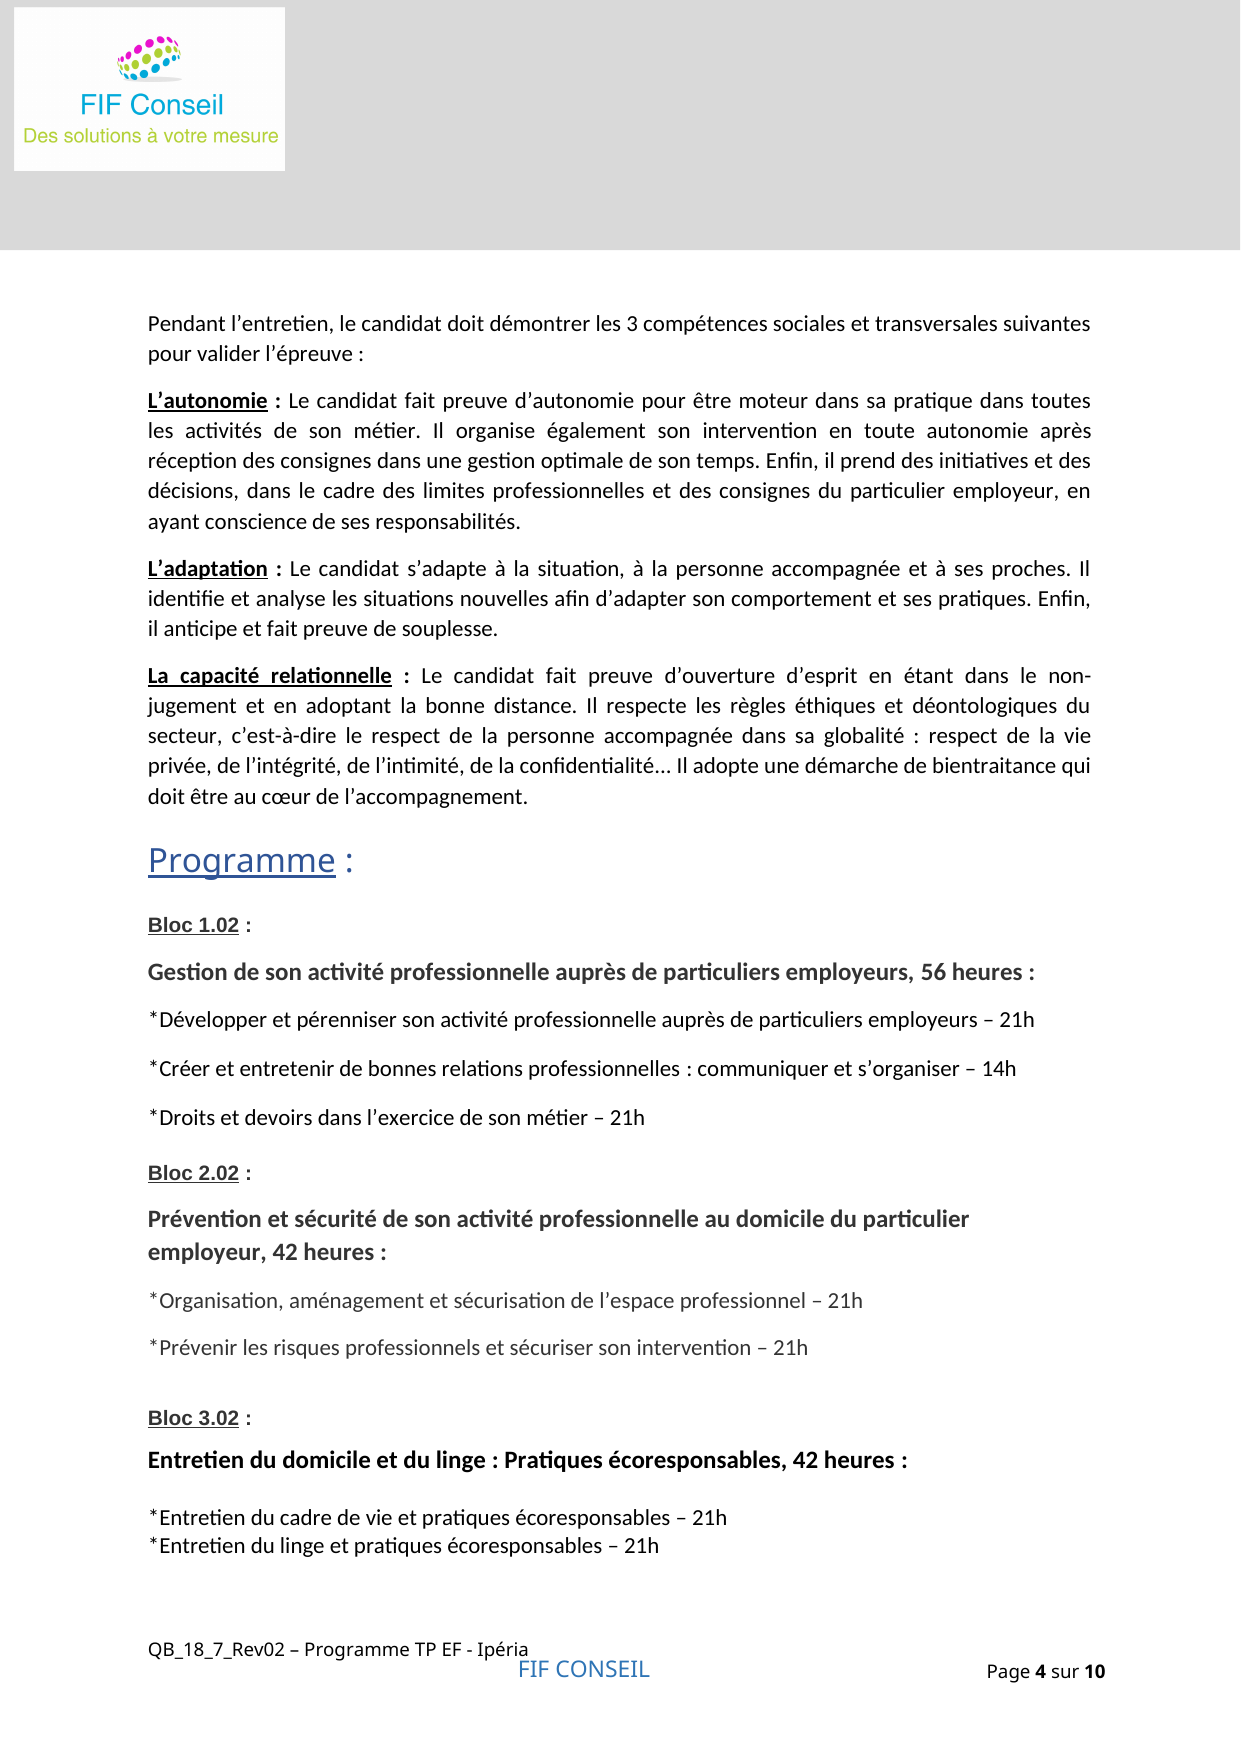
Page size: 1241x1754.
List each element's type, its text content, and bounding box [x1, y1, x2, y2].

text L’adaptation : Le candidat s’adapte à la situation, à la personne accompagnée et à ses proches. Il identifie et analyse les situations nouvelles afin d’adapter son comportement et ses pratiques. Enfin, il anticipe et fait preuve de souplesse. [148, 554, 1093, 642]
text *Droits et devoirs dans l’exercice de son métier – 21h [148, 1103, 1093, 1131]
text *Organisation, aménagement et sécurisation de l’espace professionnel – 21h [148, 1286, 1093, 1314]
text *Entretien du linge et pratiques écoresponsables – 21h [148, 1531, 1093, 1559]
subtitle Programme : [148, 837, 1093, 882]
text Entretien du domicile et du linge : Pratiques écoresponsables, 42 heures : [148, 1444, 1093, 1474]
text Bloc 2.02 : [148, 1161, 1093, 1185]
text Bloc 1.02 : [148, 913, 1093, 937]
text *Développer et pérenniser son activité professionnelle auprès de particuliers employeurs – 21h [148, 1005, 1093, 1033]
text L’autonomie : Le candidat fait preuve d’autonomie pour être moteur dans sa pratique dans toutes les activités de son métier. Il organise également son intervention en toute autonomie après réception des consignes dans une gestion optimale de son temps. Enfin, il prend des initiatives et des décisions, dans le cadre des limites professionnelles et des consignes du particulier employeur, en ayant conscience de ses responsabilités. [148, 386, 1093, 535]
picture [15, 8, 284, 171]
text Pendant l’entretien, le candidat doit démontrer les 3 compétences sociales et transversales suivantes pour valider l’épreuve : [148, 309, 1093, 367]
text La capacité relationnelle : Le candidat fait preuve d’ouverture d’esprit en étant dans le non-jugement et en adoptant la bonne distance. Il respecte les règles éthiques et déontologiques du secteur, c’est-à-dire le respect de la personne accompagnée dans sa globalité : respect de la vie privée, de l’intégrité, de l’intimité, de la confidentialité... Il adopte une démarche de bientraitance qui doit être au cœur de l’accompagnement. [148, 661, 1093, 810]
text *Créer et entretenir de bonnes relations professionnelles : communiquer et s’organiser – 14h [148, 1054, 1093, 1082]
text Bloc 3.02 : [148, 1406, 1093, 1429]
text Gestion de son activité professionnelle auprès de particuliers employeurs, 56 heures : [148, 956, 1093, 986]
text *Prévenir les risques professionnels et sécuriser son intervention – 21h [148, 1333, 1093, 1361]
text *Entretien du cadre de vie et pratiques écoresponsables – 21h [148, 1503, 1093, 1531]
text Prévention et sécurité de son activité professionnelle au domicile du particulier employeur, 42 heures : [148, 1203, 1093, 1267]
